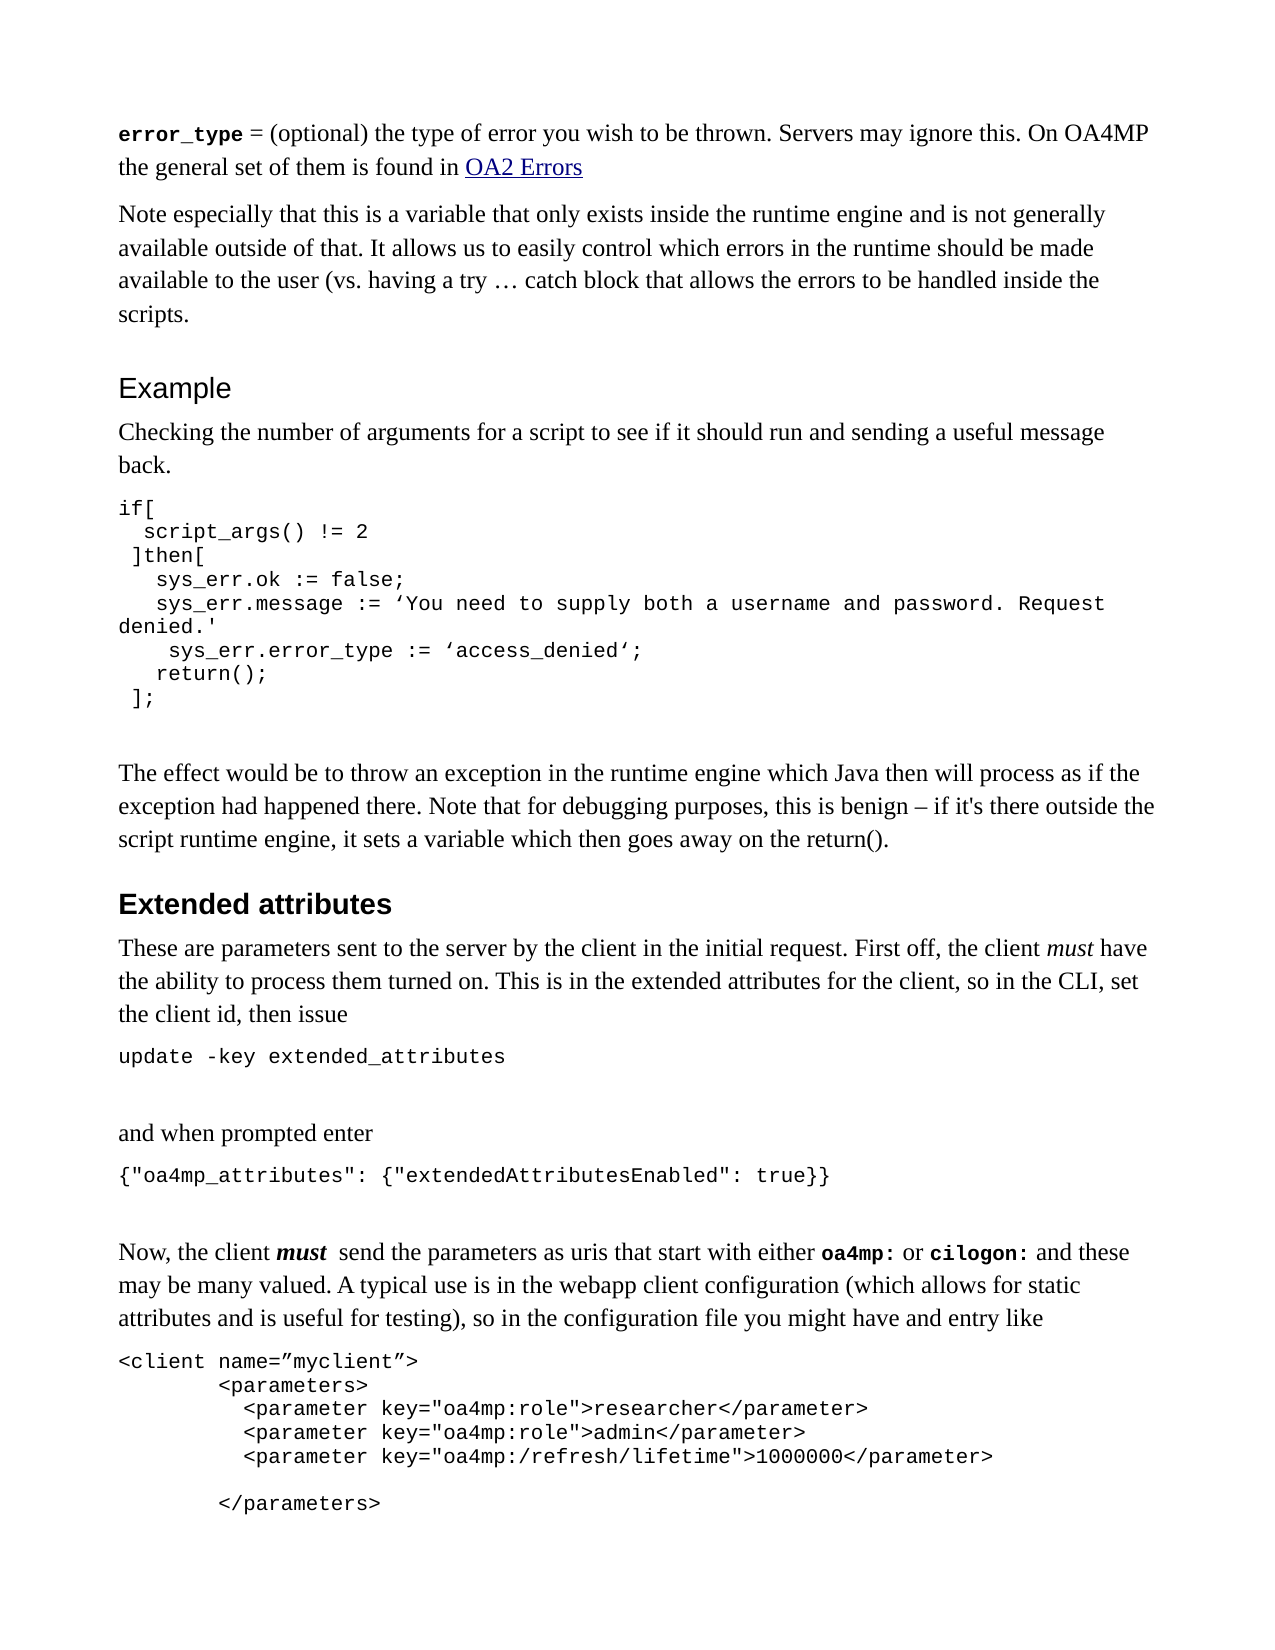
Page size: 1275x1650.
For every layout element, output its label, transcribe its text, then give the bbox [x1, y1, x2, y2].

text ]then[ [118, 545, 1157, 569]
text {"oa4mp_attributes": {"extendedAttributesEnabled": true}} [118, 1165, 1157, 1189]
text sys_err.ok := false; [118, 569, 1157, 592]
text These are parameters sent to the server by the client in the initial request. First off, the client must have the ability to process them turned on. This is in the extended attributes for the client, so in the CLI, set the client id, then issue [118, 933, 1157, 1028]
text <parameter key="oa4mp:role">admin</parameter> [118, 1422, 1157, 1446]
text ]; [118, 687, 1157, 711]
text <parameter key="oa4mp:role">researcher</parameter> [118, 1398, 1157, 1422]
text sys_err.message := ‘You need to supply both a username and password. Request denied.' [118, 592, 1157, 640]
text if[ [118, 498, 1157, 522]
text <parameters> [118, 1375, 1157, 1398]
text and when prompted enter [118, 1118, 1157, 1146]
subtitle Extended attributes [118, 887, 1157, 920]
text script_args() != 2 [118, 522, 1157, 545]
text sys_err.error_type := ‘access_denied‘; [118, 640, 1157, 663]
text Now, the client must send the parameters as uris that start with either oa4mp: or cilogon: and these may be many valued. A typical use is in the webapp client configuration (which allows for static attributes and is useful for testing), so in the configuration file you might have and entry like [118, 1237, 1157, 1332]
text Note especially that this is a variable that only exists inside the runtime engine and is not generally available outside of that. It allows us to easily control which errors in the runtime should be made available to the user (vs. having a try … catch block that allows the errors to be handled inside the scripts. [118, 199, 1157, 327]
text The effect would be to throw an exception in the runtime engine which Java then will process as if the exception had happened there. Note that for debugging purposes, this is benign – if it's there outside the script runtime engine, it sets a variable which then goes away on the return(). [118, 758, 1157, 853]
text Checking the number of arguments for a script to see if it should run and sending a useful message back. [118, 417, 1157, 479]
subtitle Example [118, 371, 1157, 405]
text update -key extended_attributes [118, 1046, 1157, 1070]
text <parameter key="oa4mp:/refresh/lifetime">1000000</parameter> [118, 1446, 1157, 1469]
text error_type = (optional) the type of error you wish to be thrown. Servers may ignore this. On OA4MP the general set of them is found in OA2 Errors [118, 118, 1157, 181]
text </parameters> [118, 1493, 1157, 1517]
text return(); [118, 663, 1157, 687]
text <client name=”myclient”> [118, 1351, 1157, 1375]
